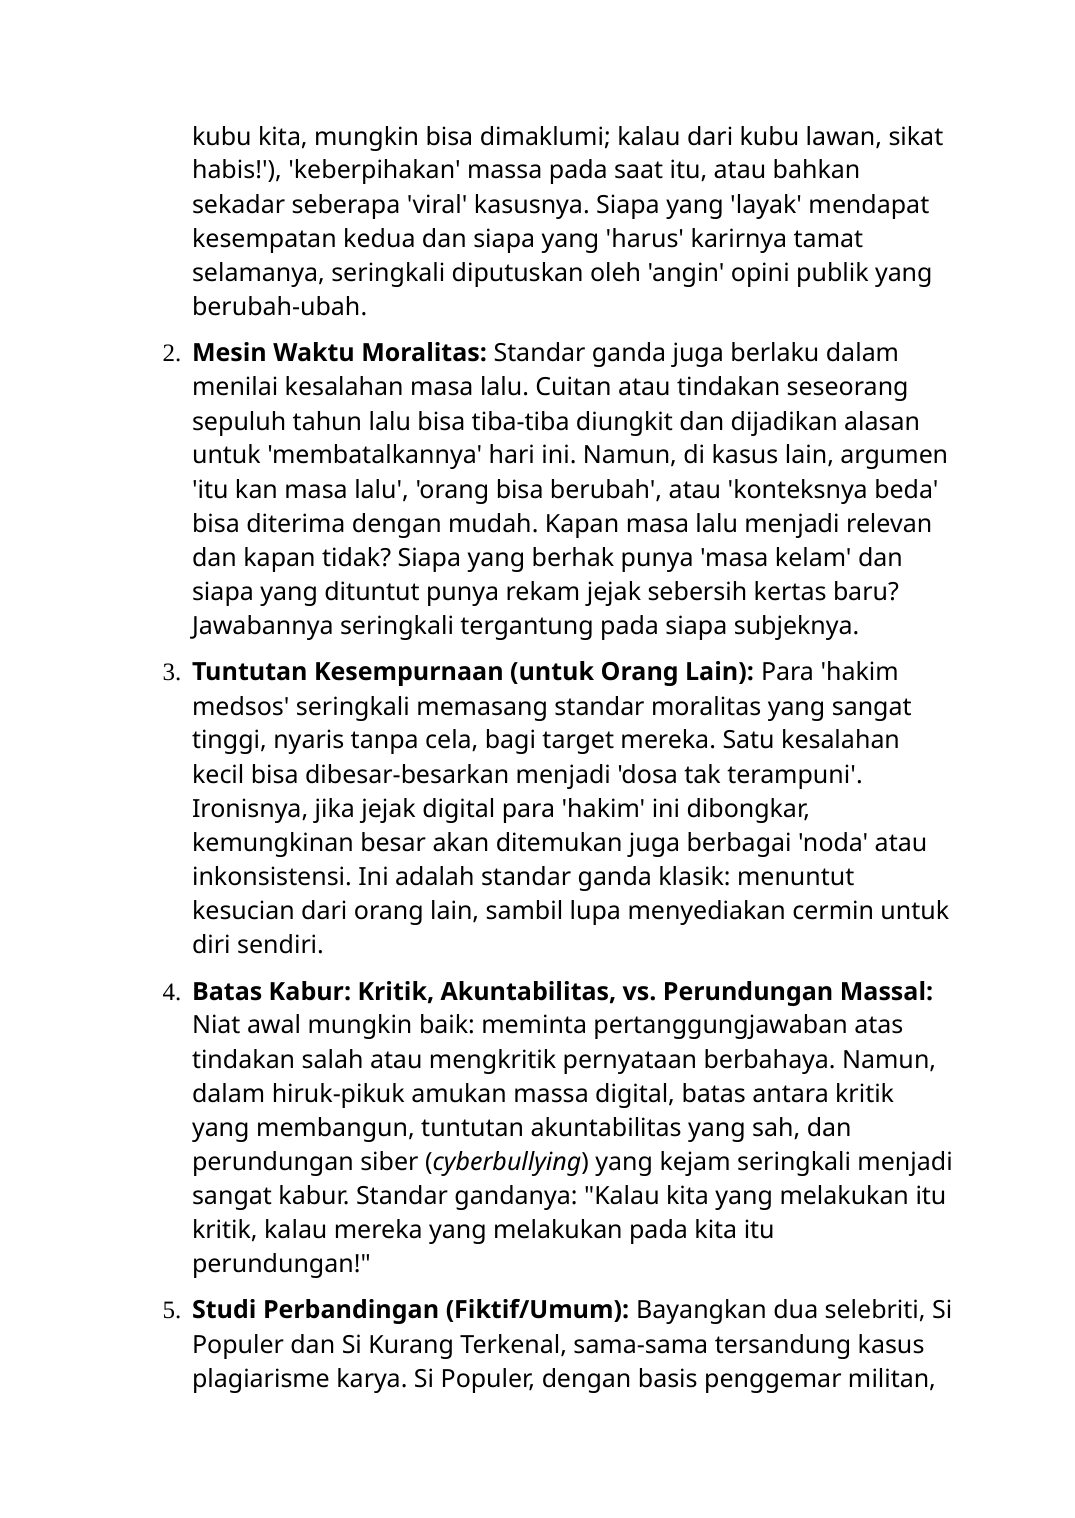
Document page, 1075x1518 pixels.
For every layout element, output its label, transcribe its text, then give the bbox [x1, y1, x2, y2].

list kubu kita, mungkin bisa dimaklumi; kalau dari kubu lawan, sikat habis!'), 'keberpihakan' massa pada saat itu, atau bahkan sekadar seberapa 'viral' kasusnya. Siapa yang 'layak' mendapat kesempatan kedua dan siapa yang 'harus' karirnya tamat selamanya, seringkali diputuskan oleh 'angin' opini publik yang berubah-ubah. [162, 118, 957, 322]
list Batas Kabur: Kritik, Akuntabilitas, vs. Perundungan Massal: Niat awal mungkin baik: meminta pertanggungjawaban atas tindakan salah atau mengkritik pernyataan berbahaya. Namun, dalam hiruk-pikuk amukan massa digital, batas antara kritik yang membangun, tuntutan akuntabilitas yang sah, dan perundungan siber (cyberbullying) yang kejam seringkali menjadi sangat kabur. Standar gandanya: "Kalau kita yang melakukan itu kritik, kalau mereka yang melakukan pada kita itu perundungan!" [162, 973, 957, 1280]
list Mesin Waktu Moralitas: Standar ganda juga berlaku dalam menilai kesalahan masa lalu. Cuitan atau tindakan seseorang sepuluh tahun lalu bisa tiba-tiba diungkit dan dijadikan alasan untuk 'membatalkannya' hari ini. Namun, di kasus lain, argumen 'itu kan masa lalu', 'orang bisa berubah', atau 'konteksnya beda' bisa diterima dengan mudah. Kapan masa lalu menjadi relevan dan kapan tidak? Siapa yang berhak punya 'masa kelam' dan siapa yang dituntut punya rekam jejak sebersih kertas baru? Jawabannya seringkali tergantung pada siapa subjeknya. [162, 335, 957, 642]
list Studi Perbandingan (Fiktif/Umum): Bayangkan dua selebriti, Si Populer dan Si Kurang Terkenal, sama-sama tersandung kasus plagiarisme karya. Si Populer, dengan basis penggemar militan, [162, 1292, 957, 1394]
list Tuntutan Kesempurnaan (untuk Orang Lain): Para 'hakim medsos' seringkali memasang standar moralitas yang sangat tinggi, nyaris tanpa cela, bagi target mereka. Satu kesalahan kecil bisa dibesar-besarkan menjadi 'dosa tak terampuni'. Ironisnya, jika jejak digital para 'hakim' ini dibongkar, kemungkinan besar akan ditemukan juga berbagai 'noda' atau inkonsistensi. Ini adalah standar ganda klasik: menuntut kesucian dari orang lain, sambil lupa menyediakan cermin untuk diri sendiri. [162, 654, 957, 961]
